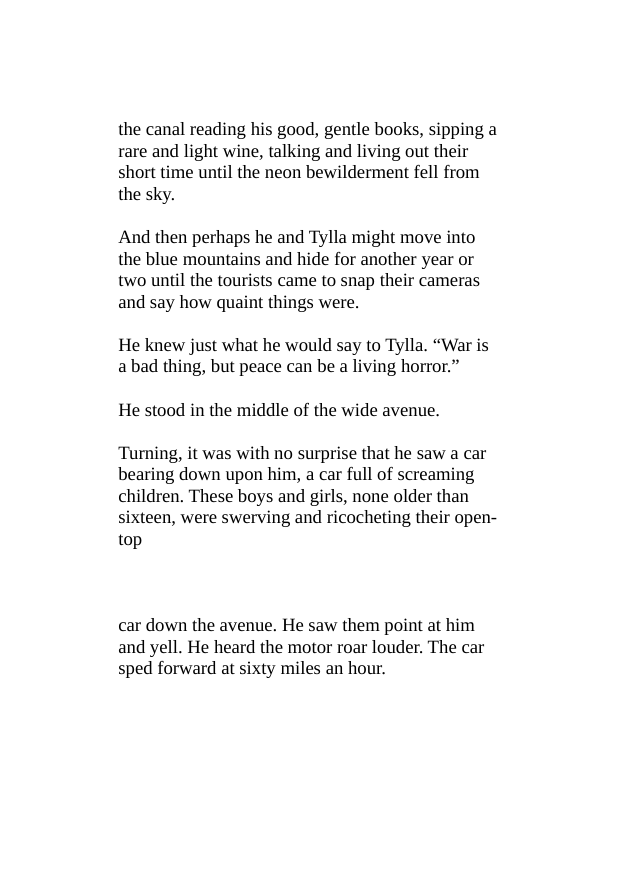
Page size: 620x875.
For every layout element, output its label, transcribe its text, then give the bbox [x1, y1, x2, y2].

text the canal reading his good, gentle books, sipping a rare and light wine, talking and living out their short time until the neon bewilderment fell from the sky. And then perhaps he and Tylla might move into the blue mountains and hide for another year or two until the tourists came to snap their cameras and say how quaint things were. He knew just what he would say to Tylla. “War is a bad thing, but peace can be a living horror.” He stood in the middle of the wide avenue. Turning, it was with no surprise that he saw a car bearing down upon him, a car full of screaming children. These boys and girls, none older than sixteen, were swerving and ricocheting their open-top car down the avenue. He saw them point at him and yell. He heard the motor roar louder. The car sped forward at sixty miles an hour. [118, 118, 501, 700]
